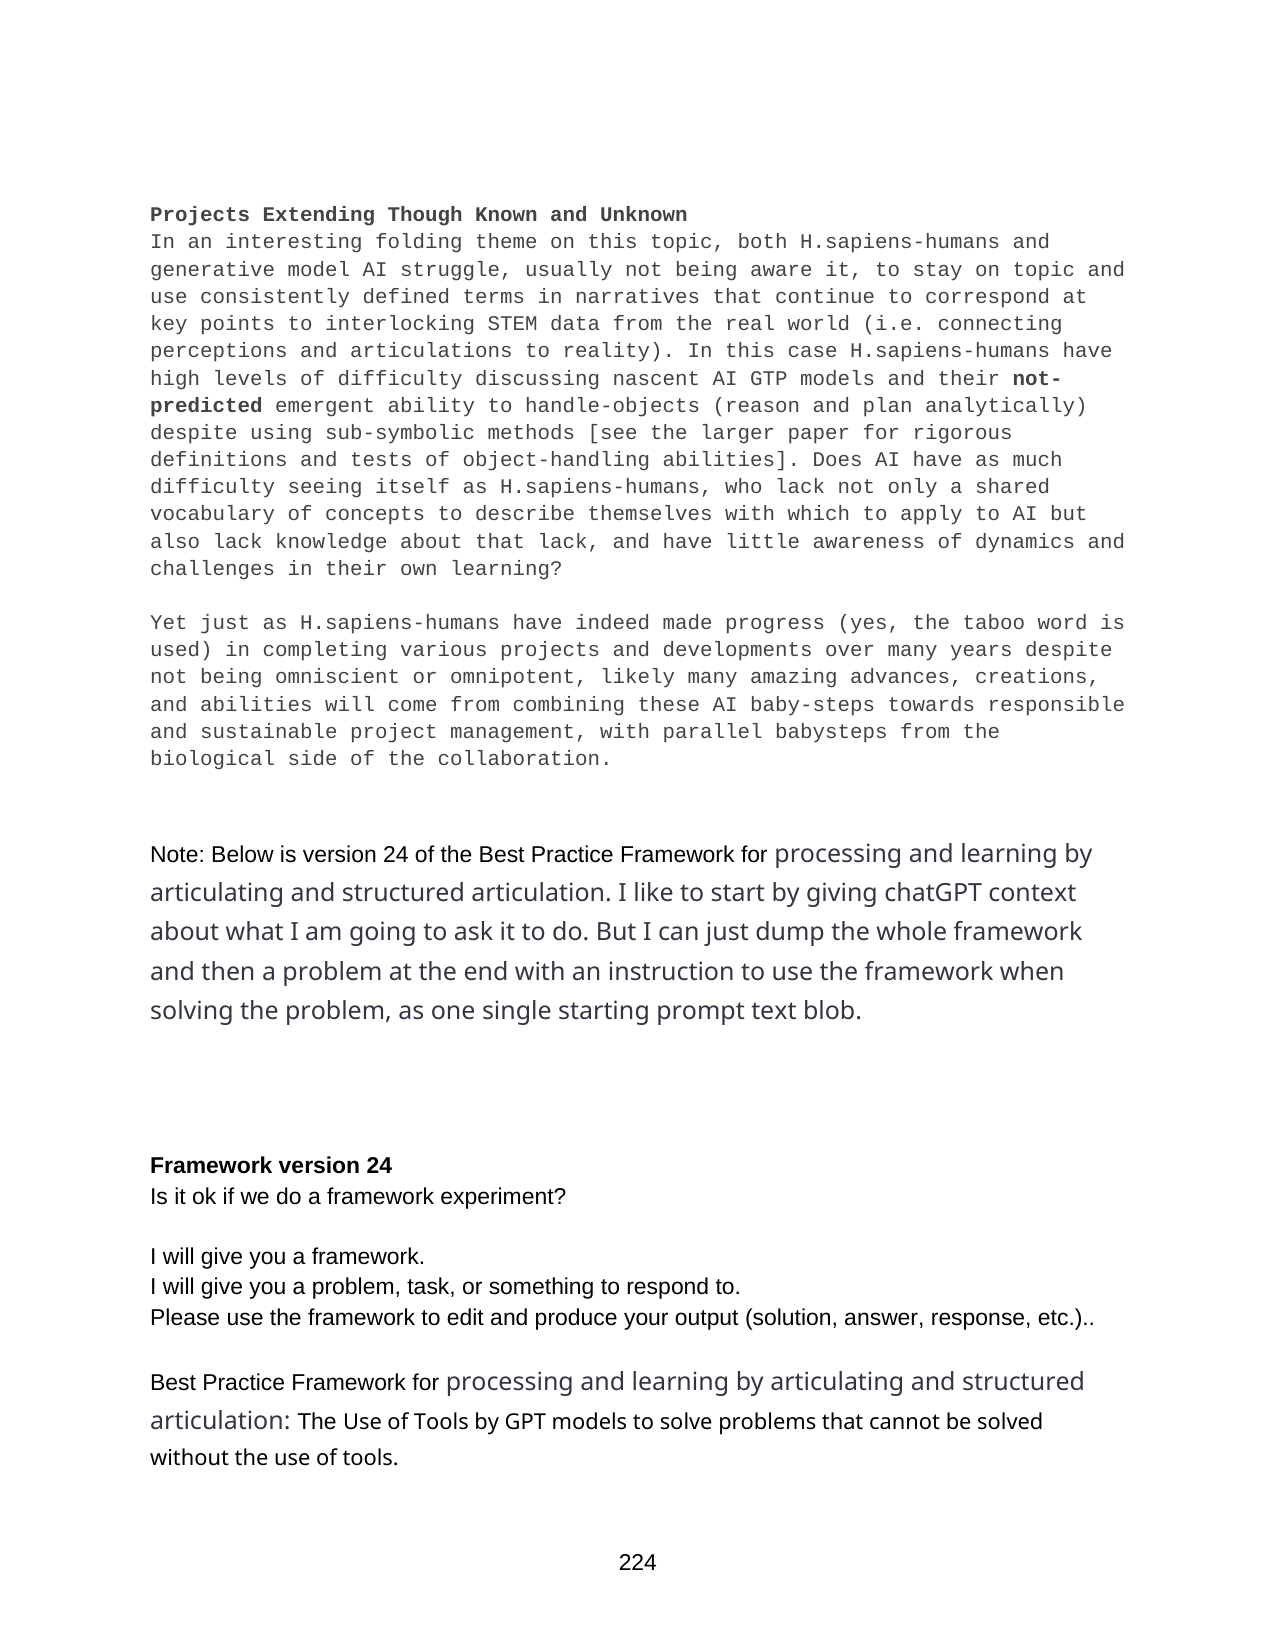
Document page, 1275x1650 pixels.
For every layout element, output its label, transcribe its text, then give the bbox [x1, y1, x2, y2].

text In an interesting folding theme on this topic, both H.sapiens-humans and generative model AI struggle, usually not being aware it, to stay on topic and use consistently defined terms in narratives that continue to correspond at key points to interlocking STEM data from the real world (i.e. connecting perceptions and articulations to reality). In this case H.sapiens-humans have high levels of difficulty discussing nascent AI GTP models and their not-predicted emergent ability to handle-objects (reason and plan analytically) despite using sub-symbolic methods [see the larger paper for rigorous definitions and tests of object-handling abilities]. Does AI have as much difficulty seeing itself as H.sapiens-humans, who lack not only a shared vocabulary of concepts to describe themselves with which to apply to AI but also lack knowledge about that lack, and have little awareness of dynamics and challenges in their own learning? [150, 232, 1125, 581]
text I will give you a problem, task, or something to respond to. [150, 1273, 1125, 1299]
text Best Practice Framework for processing and learning by articulating and structured articulation: The Use of Tools by GPT models to solve problems that cannot be solved without the use of tools. [150, 1364, 1125, 1471]
text Is it ok if we do a framework experiment? [150, 1183, 1125, 1209]
text I will give you a framework. [150, 1243, 1125, 1269]
text Framework version 24 [150, 1152, 1125, 1179]
text Note: Below is version 24 of the Best Practice Framework for processing and learning by articulating and structured articulation. I like to start by giving chatGPT context about what I am going to ask it to do. But I can just dump the whole framework and then a problem at the end with an instruction to use the framework when solving the problem, as one single starting prompt text blob. [150, 836, 1125, 1026]
text Please use the framework to edit and produce your output (solution, answer, response, etc.).. [150, 1303, 1125, 1330]
text Yet just as H.sapiens-humans have indeed made progress (yes, the taboo word is used) in completing various projects and developments over many years despite not being omniscient or omnipotent, likely many amazing advances, creations, and abilities will come from combining these AI baby-steps towards responsible and sustainable project management, with parallel babysteps from the biological side of the collaboration. [150, 612, 1125, 772]
text Projects Extending Though Known and Unknown [150, 204, 1125, 228]
